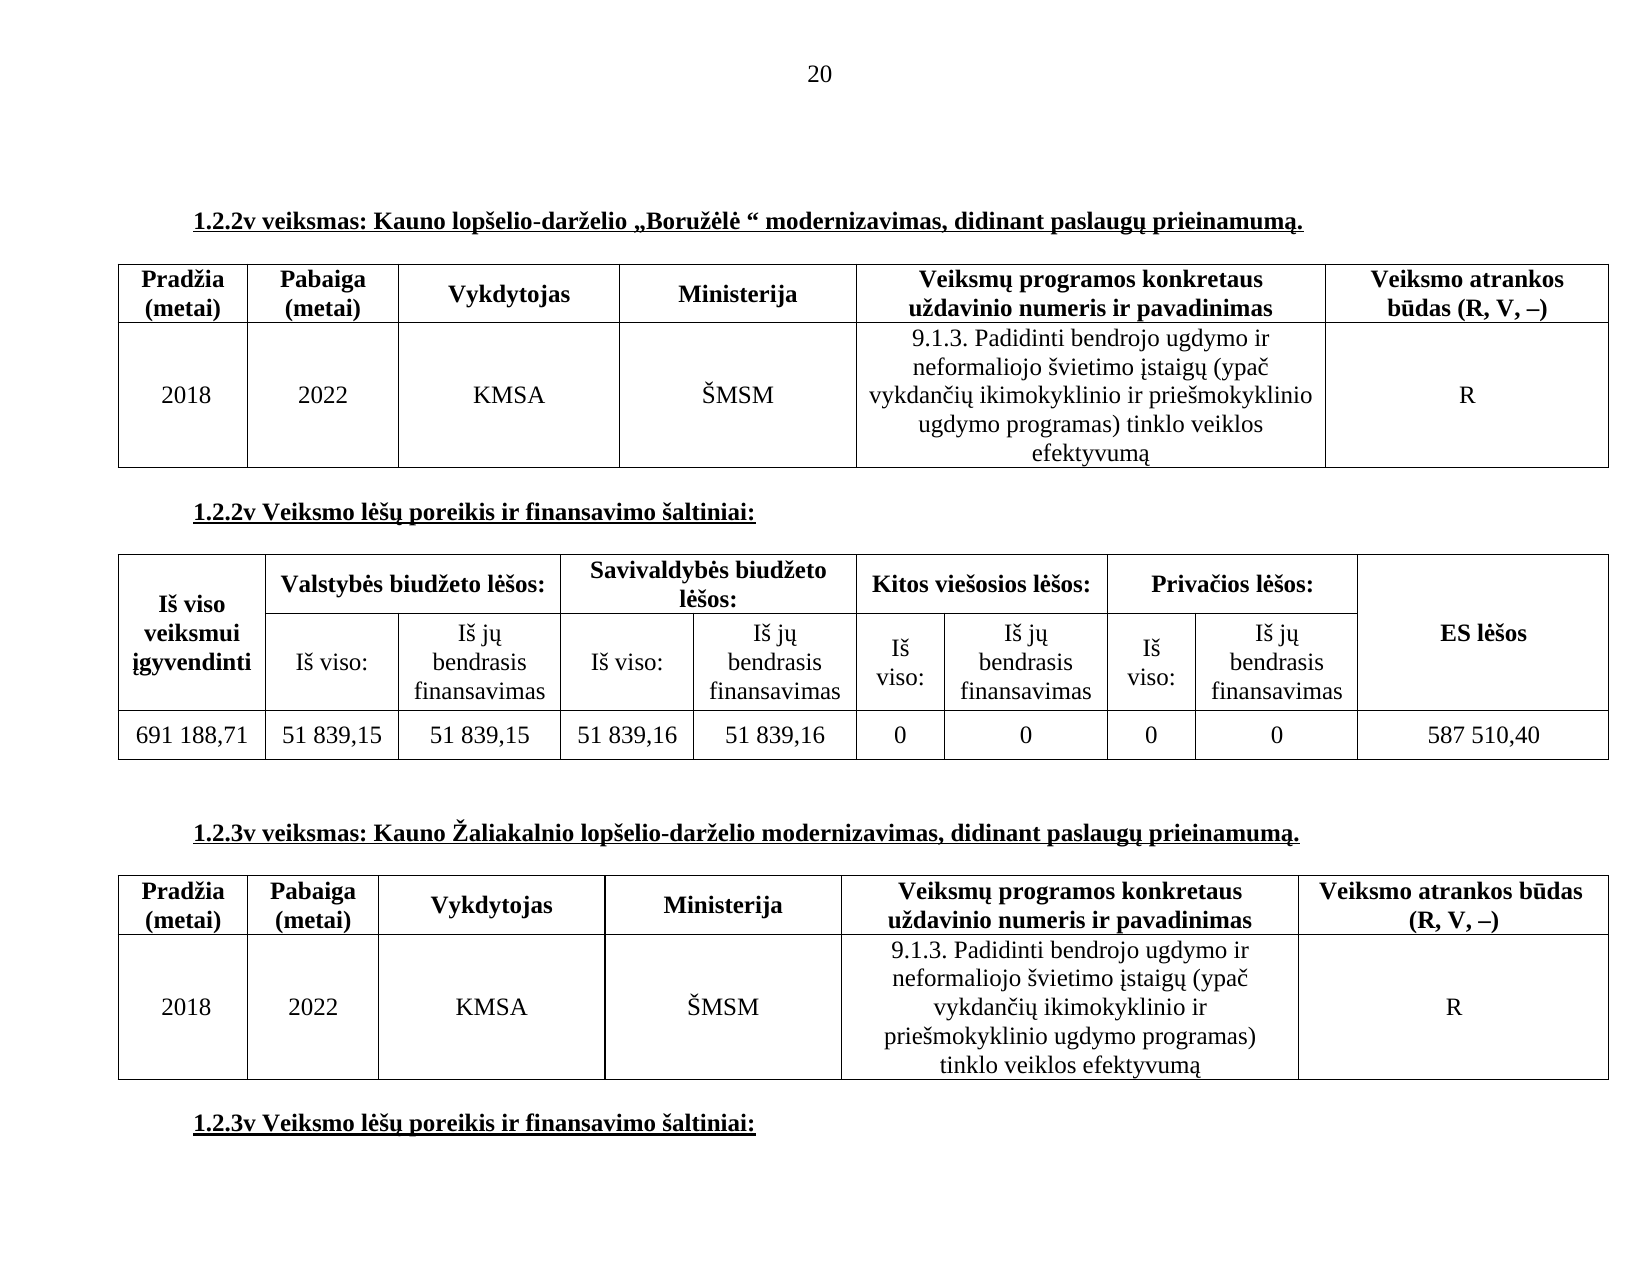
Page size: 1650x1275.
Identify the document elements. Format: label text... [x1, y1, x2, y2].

table_cell 2022 [248, 323, 398, 467]
table_cell 2018 [119, 323, 247, 467]
table_cell 691 188,71 [119, 711, 265, 759]
table_header Ministerija [606, 876, 841, 934]
table_cell R [1326, 323, 1608, 467]
table_cell Iš viso: [561, 614, 693, 709]
table_header Veiksmų programos konkretaus uždavinio numeris ir pavadinimas [857, 265, 1325, 322]
table_cell ŠMSM [620, 323, 856, 467]
table_header Veiksmo atrankos būdas (R, V, –) [1326, 265, 1608, 322]
table_header Iš viso veiksmui įgyvendinti [119, 555, 265, 709]
table_cell 0 [1196, 711, 1357, 759]
table_cell 2022 [248, 935, 378, 1078]
table_cell Iš viso: [857, 614, 944, 709]
text 1.2.3v veiksmas: Kauno Žaliakalnio lopšelio-darželio modernizavimas, didinant paslaugų prieinamumą. [118, 818, 1521, 846]
table_cell 51 839,15 [399, 711, 560, 759]
text 1.2.2v Veiksmo lėšų poreikis ir finansavimo šaltiniai: [118, 497, 1521, 525]
table_header Ministerija [620, 265, 856, 322]
table_cell 2018 [119, 935, 247, 1078]
table_cell Iš jų bendrasis finansavimas [1196, 614, 1357, 709]
table_header Pradžia (metai) [119, 876, 247, 934]
text 1.2.3v Veiksmo lėšų poreikis ir finansavimo šaltiniai: [118, 1108, 1521, 1137]
table_header Vykdytojas [379, 876, 604, 934]
text 1.2.2v veiksmas: Kauno lopšelio-darželio „Boružėlė “ modernizavimas, didinant paslaugų prieinamumą. [118, 206, 1521, 235]
table_cell KMSA [379, 935, 604, 1078]
table_cell 0 [945, 711, 1107, 759]
table_cell 51 839,15 [266, 711, 398, 759]
table_header Pabaiga (metai) [248, 265, 398, 322]
table_cell 0 [857, 711, 944, 759]
table_cell Iš jų bendrasis finansavimas [399, 614, 560, 709]
table_cell 9.1.3. Padidinti bendrojo ugdymo ir neformaliojo švietimo įstaigų (ypač vykdančių ikimokyklinio ir priešmokyklinio ugdymo programas) tinklo veiklos efektyvumą [857, 323, 1325, 467]
table_header Savivaldybės biudžeto lėšos: [561, 555, 856, 613]
table_header Pradžia (metai) [119, 265, 247, 322]
table_header Vykdytojas [399, 265, 619, 322]
table_cell R [1299, 935, 1608, 1078]
table_cell 51 839,16 [561, 711, 693, 759]
table_cell Iš viso: [1108, 614, 1195, 709]
table_header Valstybės biudžeto lėšos: [266, 555, 560, 613]
table_header Kitos viešosios lėšos: [857, 555, 1107, 613]
table_header Veiksmų programos konkretaus uždavinio numeris ir pavadinimas [842, 876, 1298, 934]
table_cell 0 [1108, 711, 1195, 759]
table_header Privačios lėšos: [1108, 555, 1357, 613]
table_cell Iš jų bendrasis finansavimas [694, 614, 856, 709]
table_cell Iš jų bendrasis finansavimas [945, 614, 1107, 709]
table_cell Iš viso: [266, 614, 398, 709]
table_cell 51 839,16 [694, 711, 856, 759]
table_cell 587 510,40 [1358, 711, 1608, 759]
table_cell KMSA [399, 323, 619, 467]
table_header Veiksmo atrankos būdas (R, V, –) [1299, 876, 1608, 934]
table_header Pabaiga (metai) [248, 876, 378, 934]
table_cell ŠMSM [606, 935, 841, 1078]
table_header ES lėšos [1358, 555, 1608, 709]
table_cell 9.1.3. Padidinti bendrojo ugdymo ir neformaliojo švietimo įstaigų (ypač vykdančių ikimokyklinio ir priešmokyklinio ugdymo programas) tinklo veiklos efektyvumą [842, 935, 1298, 1078]
